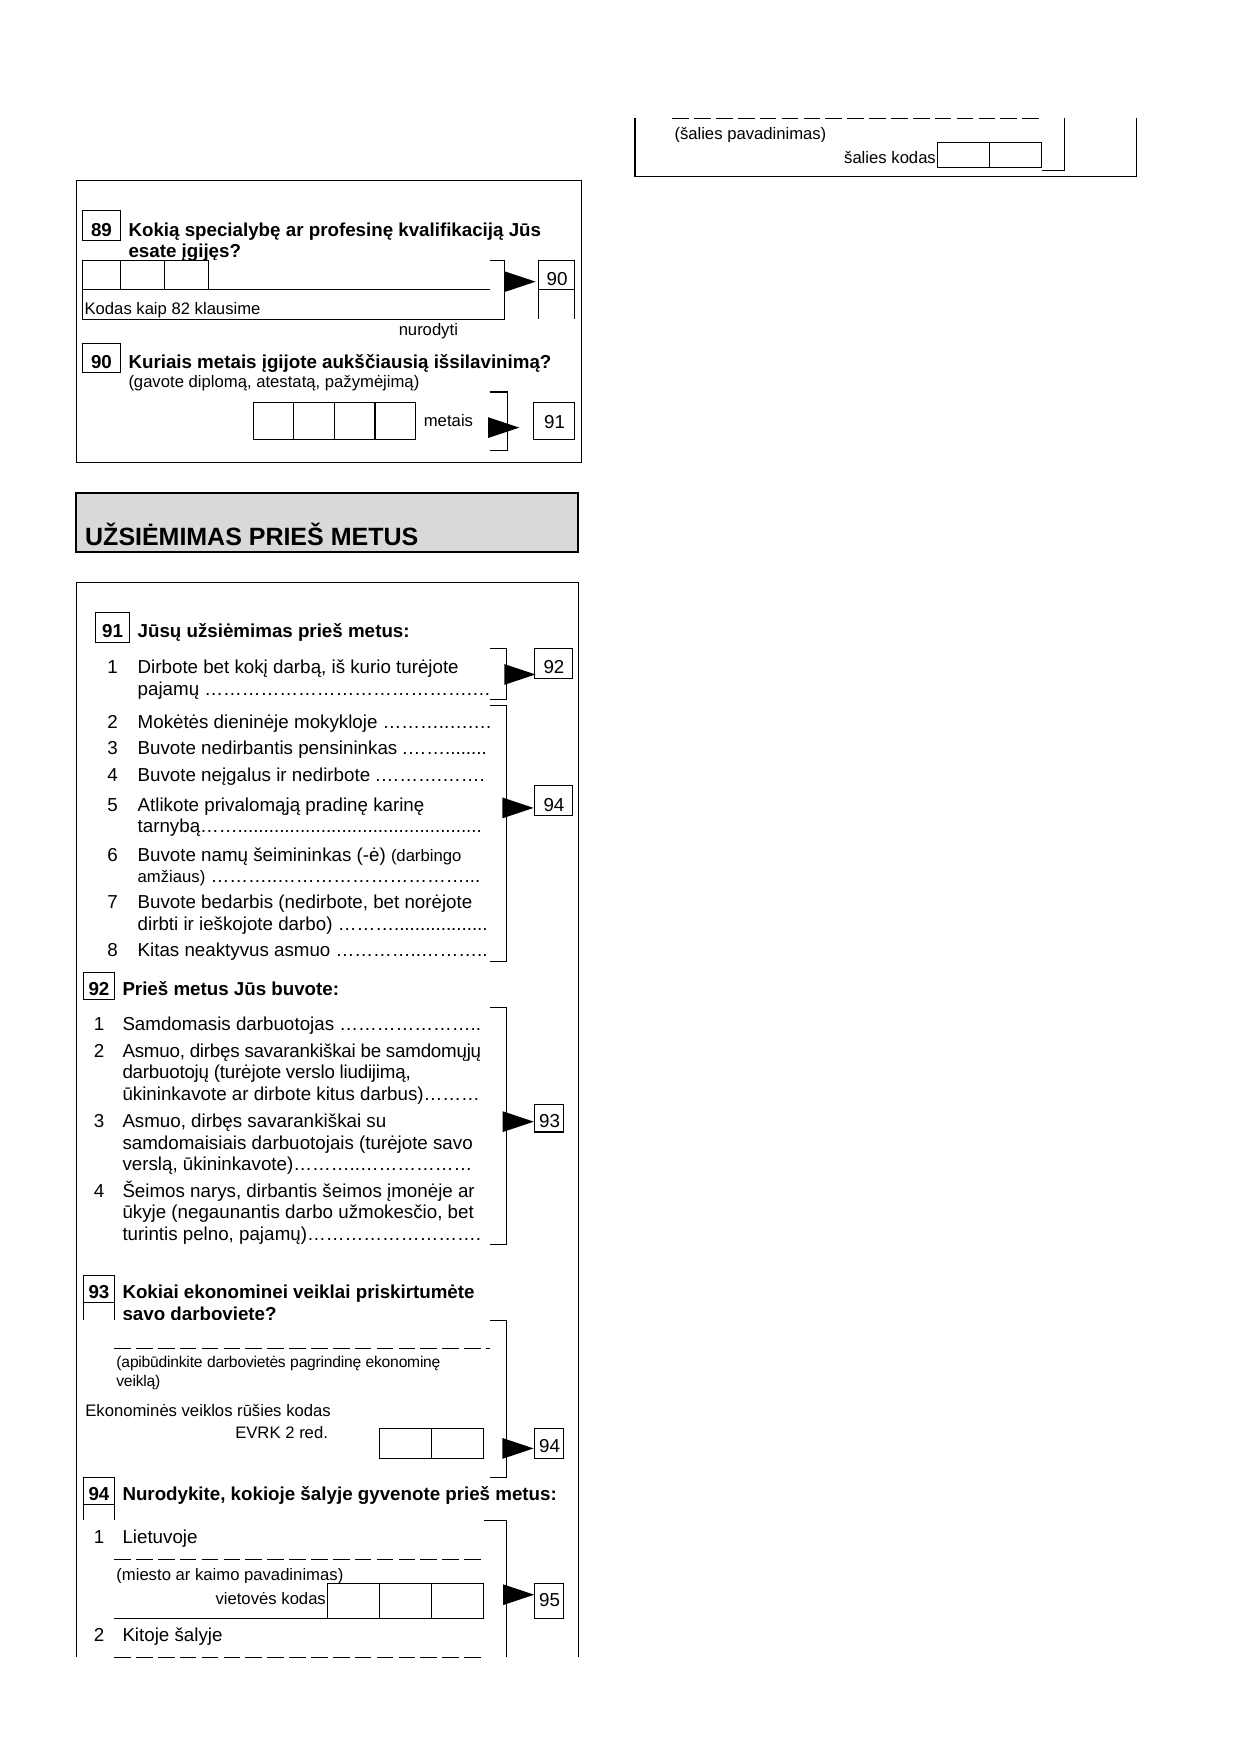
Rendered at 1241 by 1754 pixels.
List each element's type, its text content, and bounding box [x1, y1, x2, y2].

table_cell [432, 1399, 484, 1428]
table_cell [575, 391, 581, 402]
table_cell Buvote nedirbantis pensininkas .……........ [130, 733, 490, 759]
table_cell [535, 1459, 564, 1469]
table_header [82, 181, 120, 210]
table_cell [114, 1320, 490, 1347]
table_cell [525, 319, 546, 342]
table_cell [506, 999, 517, 1007]
table_cell Buvote bedarbis (nedirbote, bet norėjote dirbti ir ieškojote darbo) ……….................. [130, 887, 490, 934]
table_cell [490, 935, 506, 961]
table_cell [484, 1399, 506, 1458]
table_cell [77, 1618, 83, 1645]
table_cell [575, 450, 581, 462]
table_cell [77, 839, 95, 887]
table_cell [517, 1548, 535, 1559]
table_cell Kokią specialybę ar profesinę kvalifikaciją Jūs esate įgijęs? [120, 210, 575, 259]
table_cell 91 [96, 613, 129, 642]
table_cell [564, 1175, 578, 1244]
table_cell [83, 1645, 114, 1657]
table_cell [82, 391, 120, 402]
table_cell [77, 260, 82, 319]
table_cell [490, 887, 506, 934]
table_cell [517, 1583, 534, 1594]
table_cell [380, 1459, 432, 1469]
table_cell [564, 1469, 578, 1477]
table_cell [535, 1520, 564, 1547]
table_cell [1042, 142, 1064, 167]
table_cell [77, 1320, 83, 1389]
table_cell [432, 1459, 484, 1469]
table_cell [84, 1303, 114, 1320]
table_cell [525, 439, 534, 450]
table_cell [77, 439, 82, 450]
table_cell [535, 1399, 564, 1428]
table_cell [77, 210, 82, 259]
table_cell [573, 733, 578, 759]
table_cell [380, 1429, 431, 1458]
table_cell [120, 391, 489, 402]
table_cell [499, 642, 506, 648]
table_cell [490, 999, 506, 1007]
table_cell 1 [83, 1007, 114, 1034]
table_cell Jūsų užsiėmimas prieš metus: [130, 612, 499, 642]
table_cell [535, 816, 572, 839]
table_cell [82, 320, 120, 342]
table_cell 1 [83, 1520, 114, 1547]
table_cell [83, 1559, 114, 1583]
table_cell [507, 1520, 517, 1547]
table_cell [77, 999, 83, 1007]
table_cell 2 [83, 1618, 114, 1645]
table_header [499, 583, 517, 612]
table_cell 90 [83, 344, 120, 372]
table_cell [484, 1583, 506, 1617]
table_cell . [83, 1458, 379, 1469]
table_cell [1093, 118, 1122, 142]
table_cell [517, 1399, 535, 1448]
table_cell [490, 1008, 506, 1034]
table_cell [77, 1559, 83, 1583]
table_cell [77, 450, 82, 462]
table_header UŽSIĖMIMAS PRIEŠ METUS [77, 494, 577, 551]
table_cell Lietuvoje [114, 1520, 484, 1547]
table_cell [490, 1104, 506, 1174]
table_cell (apibūdinkite darbovietės pagrindinę ekonominę veiklą) [114, 1348, 490, 1389]
table_cell [525, 391, 534, 402]
table_cell [525, 450, 534, 462]
table_cell 93 [535, 1105, 563, 1131]
table_cell [508, 402, 525, 439]
table_cell 91 [534, 403, 574, 439]
table_cell [507, 1399, 517, 1442]
table_cell [564, 1320, 578, 1347]
table_cell [499, 1244, 517, 1275]
table_cell [535, 1348, 564, 1389]
table_cell [490, 402, 507, 423]
table_cell [490, 1321, 506, 1347]
table_cell [490, 1469, 506, 1477]
table_cell [507, 759, 517, 785]
table_cell [1065, 118, 1074, 142]
table_header [120, 181, 489, 210]
table_cell [95, 961, 129, 967]
table_cell [564, 1583, 578, 1617]
table_cell [83, 1548, 114, 1559]
table_cell [484, 1521, 506, 1547]
table_cell [517, 1320, 535, 1347]
table_cell [507, 1601, 517, 1617]
table_cell [82, 373, 120, 391]
table_cell [517, 642, 535, 648]
table_cell [535, 1645, 564, 1657]
table_cell [575, 343, 581, 391]
table_cell [535, 961, 572, 967]
table_cell [130, 699, 499, 705]
table_cell [507, 1035, 517, 1104]
table_header [517, 583, 535, 612]
table_cell [517, 1645, 535, 1657]
table_cell Buvote neįgalus ir nedirbote .……….……. [130, 759, 490, 785]
table_cell [77, 1520, 83, 1547]
table_cell [77, 642, 95, 648]
table_cell [490, 649, 506, 699]
table_header [575, 181, 581, 210]
table_cell [507, 450, 525, 462]
table_cell [294, 403, 334, 439]
table_cell [534, 391, 575, 402]
table_cell 90 [539, 261, 574, 289]
table_cell [517, 759, 535, 785]
table_cell [535, 1175, 564, 1244]
table_cell [535, 1469, 564, 1477]
table_cell [507, 1548, 517, 1559]
table_cell [564, 967, 578, 972]
table_cell [1075, 142, 1093, 167]
table_cell [1075, 170, 1093, 176]
table_cell [535, 679, 572, 699]
table_cell nurodyti [120, 320, 489, 342]
table_cell [499, 967, 517, 972]
table_cell [517, 1469, 535, 1477]
table_cell [77, 699, 95, 705]
table_cell [535, 1244, 564, 1275]
table_cell [77, 319, 82, 342]
table_cell [506, 699, 517, 705]
table_cell [564, 1477, 578, 1520]
table_cell [575, 319, 581, 342]
table_cell [517, 839, 535, 887]
table_cell [564, 972, 578, 999]
table_cell [575, 210, 581, 259]
table_cell 7 [95, 887, 129, 934]
table_cell [499, 612, 517, 642]
table_cell [525, 402, 533, 439]
table_header [490, 181, 525, 210]
table_cell [517, 967, 535, 972]
table_cell [490, 1175, 506, 1244]
table_cell [83, 1320, 114, 1347]
table_cell [490, 785, 506, 839]
table_cell [507, 319, 525, 342]
table_cell [77, 1104, 83, 1174]
table_cell [130, 961, 499, 967]
table_cell [573, 935, 578, 961]
table_cell 4 [83, 1175, 114, 1244]
table_cell [535, 999, 564, 1007]
table_cell [573, 759, 578, 785]
table_cell [490, 319, 507, 342]
table_cell [535, 967, 564, 972]
table_cell [575, 402, 581, 439]
table_cell [114, 1469, 484, 1477]
table_cell [77, 1458, 83, 1469]
table_cell [77, 1007, 83, 1034]
table_cell [535, 1035, 564, 1104]
table_cell [517, 1389, 535, 1399]
table_cell [535, 1133, 564, 1174]
table_cell [564, 999, 578, 1007]
table_cell [507, 887, 517, 934]
table_cell [546, 319, 575, 342]
table_cell [77, 612, 95, 642]
table_cell [484, 1645, 506, 1657]
table_cell [507, 814, 517, 839]
table_header [77, 583, 95, 612]
table_cell [636, 118, 641, 142]
table_cell [508, 439, 525, 450]
table_cell [535, 1320, 564, 1347]
table_cell [575, 439, 581, 450]
table_cell [507, 733, 517, 759]
table_cell [535, 839, 572, 887]
table_cell [490, 261, 504, 319]
table_cell [490, 733, 506, 759]
table_cell [1042, 118, 1064, 142]
table_cell [564, 1035, 578, 1104]
table_cell [432, 1429, 483, 1458]
table_cell [114, 967, 499, 972]
table_cell [82, 450, 120, 462]
table_cell [507, 1559, 517, 1583]
table_cell [77, 705, 95, 732]
table_cell [77, 887, 95, 934]
table_cell 92 [535, 649, 572, 677]
table_cell [505, 260, 538, 319]
table_cell [564, 1244, 578, 1275]
table_cell [517, 935, 535, 961]
table_cell [517, 705, 535, 732]
table_cell [77, 1035, 83, 1104]
table_cell [120, 450, 489, 462]
table_cell [1075, 118, 1093, 142]
table_cell [507, 1104, 517, 1115]
table_cell [507, 1458, 517, 1469]
table_cell [517, 1035, 535, 1104]
table_cell [564, 1399, 578, 1458]
table_cell [534, 450, 575, 462]
table_cell [535, 642, 572, 648]
table_cell metais [416, 402, 489, 439]
table_cell [641, 118, 672, 142]
table_cell [507, 1389, 517, 1399]
table_cell [1064, 170, 1074, 176]
table_cell [77, 1175, 83, 1244]
table_cell [507, 839, 517, 887]
table_cell [564, 1548, 578, 1559]
table_cell [130, 642, 499, 648]
table_cell 3 [95, 733, 129, 759]
table_cell [77, 648, 95, 699]
table_cell [517, 1122, 535, 1174]
table_cell Kitas neaktyvus asmuo …………..……….. [130, 935, 490, 961]
table_cell [77, 1583, 83, 1617]
table_cell [490, 706, 506, 732]
table_cell [77, 1389, 83, 1399]
table_cell [83, 1348, 114, 1389]
table_cell [1122, 118, 1136, 142]
table_cell [507, 1469, 517, 1477]
table_cell [573, 612, 578, 642]
table_cell [114, 1389, 506, 1399]
table_cell [535, 759, 572, 785]
table_cell [120, 402, 253, 439]
table_cell Atlikote privalomąją pradinę karinę tarnybą……............................................... [130, 785, 490, 839]
table_cell [77, 1469, 83, 1477]
table_cell [507, 1618, 517, 1645]
table_cell [507, 1645, 517, 1657]
table_cell [564, 1458, 578, 1469]
table_cell [564, 1520, 578, 1547]
table_cell [77, 733, 95, 759]
table_cell [517, 809, 535, 839]
table_cell 8 [95, 935, 129, 961]
table_cell Kodas kaip 82 klausime [83, 290, 489, 319]
table_cell 1 [95, 648, 129, 699]
table_cell 89 [83, 211, 120, 240]
table_cell [83, 1389, 114, 1399]
table_cell [517, 972, 535, 999]
table_cell [641, 142, 672, 167]
table_cell 95 [535, 1584, 563, 1617]
table_cell [95, 643, 129, 648]
table_cell [517, 648, 534, 673]
table_cell [539, 290, 574, 319]
table_cell [517, 733, 535, 759]
table_cell [636, 142, 641, 167]
table_cell [517, 1244, 535, 1275]
table_cell [114, 1548, 484, 1559]
table_cell [77, 759, 95, 785]
table_header [546, 181, 575, 210]
table_cell [83, 1583, 114, 1617]
table_cell [564, 1007, 578, 1034]
table_cell [535, 1559, 564, 1583]
table_cell [507, 935, 517, 961]
table_cell Nurodykite, kokioje šalyje gyvenote prieš metus: [115, 1477, 564, 1520]
table_cell [490, 393, 507, 402]
table_cell [1065, 142, 1074, 167]
table_cell [535, 1548, 564, 1559]
table_cell [517, 785, 534, 807]
table_cell [77, 1275, 83, 1320]
table_cell 2 [83, 1035, 114, 1104]
table_cell [517, 1559, 535, 1583]
table_cell [77, 1645, 83, 1657]
table_cell [535, 1389, 564, 1399]
table_cell [380, 1399, 432, 1428]
table_cell [517, 676, 535, 699]
table_cell [507, 648, 517, 667]
table_cell [77, 785, 95, 839]
table_cell [82, 241, 120, 259]
table_cell [77, 961, 95, 967]
table_cell Kitoje šalyje [114, 1619, 484, 1645]
table_cell [83, 1469, 114, 1477]
table_cell Šeimos narys, dirbantis šeimos įmonėje ar ūkyje (negaunantis darbo užmokesčio, bet turintis pelno, pajamų)………………………. [114, 1175, 490, 1244]
table_cell [165, 261, 208, 289]
table_cell [120, 439, 489, 450]
table_cell [484, 1458, 506, 1469]
table_cell [114, 1645, 484, 1657]
table_cell [507, 1128, 517, 1174]
table_cell [517, 699, 535, 705]
table_cell [535, 972, 564, 999]
table_cell (šalies pavadinimas) [672, 118, 1042, 142]
table_cell [490, 451, 507, 462]
table_cell [535, 887, 572, 934]
table_cell [484, 1618, 506, 1645]
table_cell [77, 391, 82, 402]
table_cell [335, 403, 374, 439]
table_cell 6 [95, 839, 129, 887]
table_cell Prieš metus Jūs buvote: [115, 972, 490, 999]
table_cell [499, 961, 517, 967]
table_cell [990, 143, 1041, 167]
table_cell [535, 699, 572, 705]
table_cell [484, 1559, 506, 1583]
table_cell [114, 999, 490, 1007]
table_cell [380, 1584, 431, 1617]
table_cell [484, 1469, 490, 1477]
table_cell [641, 170, 672, 176]
table_cell [517, 887, 535, 934]
table_cell Mokėtės dieninėje mokykloje ………..….… [130, 705, 490, 732]
table_header [95, 583, 129, 612]
table_cell [114, 1244, 499, 1275]
table_header [573, 583, 578, 612]
table_cell [517, 1104, 534, 1121]
table_cell Asmuo, dirbęs savarankiškai be samdomųjų darbuotojų (turėjote verslo liudijimą, ūkininkavote ar dirbote kitus darbus)……… [114, 1035, 506, 1104]
table_cell [517, 1458, 535, 1469]
table_cell [535, 733, 572, 759]
table_cell [517, 1449, 534, 1458]
table_cell [506, 642, 517, 648]
table_cell [507, 1007, 517, 1034]
table_cell [535, 935, 572, 961]
table_cell [517, 1007, 535, 1034]
table_cell [83, 967, 114, 972]
table_cell [507, 785, 517, 802]
table_cell [1093, 142, 1122, 167]
table_cell [1122, 170, 1136, 176]
table_cell [517, 999, 535, 1007]
table_cell 94 [535, 1429, 563, 1458]
table_cell 3 [83, 1104, 114, 1174]
table_cell [490, 759, 506, 785]
table_cell Ekonominės veiklos rūšies kodas EVRK 2 red. [83, 1399, 379, 1458]
table_cell [83, 261, 120, 289]
table_cell [77, 935, 95, 961]
table_cell [254, 403, 293, 439]
table_cell [564, 1348, 578, 1389]
table_cell [517, 961, 535, 967]
table_cell [507, 1583, 517, 1588]
table_cell [517, 1348, 535, 1389]
table_cell [1042, 171, 1064, 176]
table_cell [82, 402, 120, 439]
table_cell [507, 1175, 517, 1244]
table_cell Asmuo, dirbęs savarankiškai su samdomaisiais darbuotojais (turėjote savo verslą, ūkininkavote)………..……………… [114, 1104, 490, 1174]
table_cell [77, 1477, 83, 1520]
table_cell [564, 1559, 578, 1583]
table_cell [490, 433, 507, 439]
table_cell [507, 681, 517, 699]
table_cell [77, 972, 83, 999]
table_header [130, 583, 499, 612]
table_cell [77, 343, 82, 391]
table_cell [575, 260, 581, 319]
table_cell [77, 1399, 83, 1458]
table_cell vietovės kodas [114, 1583, 327, 1617]
table_cell 5 [95, 785, 129, 839]
table_cell [490, 439, 507, 450]
table_cell 93 [84, 1276, 114, 1302]
table_cell [490, 972, 517, 999]
table_cell [77, 1548, 83, 1559]
table_cell [490, 1348, 506, 1389]
table_cell [573, 839, 578, 887]
table_cell 2 [95, 705, 129, 732]
table_cell [573, 887, 578, 934]
table_cell [564, 1389, 578, 1399]
table_cell [535, 705, 572, 732]
table_cell 94 [535, 786, 572, 815]
table_cell Kokiai ekonominei veiklai priskirtumėte savo darbovietę? [115, 1275, 564, 1320]
table_cell 92 [84, 973, 114, 999]
table_cell [121, 261, 164, 289]
table_cell Dirbote bet kokį darbą, iš kurio turėjote pajamų …………………………………….… [130, 648, 490, 699]
table_cell [517, 612, 535, 642]
table_cell [77, 402, 82, 439]
table_cell [564, 1618, 578, 1645]
table_cell šalies kodas [672, 142, 937, 167]
table_cell [573, 785, 578, 839]
table_cell (miesto ar kaimo pavadinimas) [114, 1559, 484, 1583]
table_cell [507, 705, 517, 732]
table_cell [83, 1000, 114, 1007]
table_cell [517, 1520, 535, 1547]
table_cell Samdomasis darbuotojas ………………….. [114, 1007, 490, 1034]
table_cell 94 [84, 1478, 114, 1504]
table_cell [564, 1104, 578, 1174]
table_cell [573, 705, 578, 732]
table_header [525, 181, 546, 210]
table_cell [535, 612, 572, 642]
table_cell [507, 1320, 517, 1347]
table_cell [517, 1596, 534, 1617]
table_cell [535, 1007, 564, 1034]
table_cell [508, 391, 525, 402]
table_header [535, 583, 572, 612]
table_cell [209, 260, 489, 289]
table_cell 4 [95, 759, 129, 785]
table_cell [535, 1619, 564, 1645]
table_cell [376, 403, 415, 439]
table_header [77, 181, 82, 210]
table_cell [82, 439, 120, 450]
table_cell [564, 1275, 578, 1320]
table_cell [1093, 170, 1122, 176]
table_cell [938, 143, 989, 167]
table_cell [517, 1618, 535, 1645]
table_cell Kuriais metais įgijote aukščiausią išsilavinimą? (gavote diplomą, atestatą, pažymėjimą) [120, 343, 575, 391]
table_cell [1122, 142, 1136, 167]
table_cell [484, 1548, 506, 1559]
table_cell [672, 170, 1042, 176]
table_cell [432, 1584, 483, 1617]
table_cell [517, 1175, 535, 1244]
table_cell [564, 1645, 578, 1657]
table_cell [328, 1584, 379, 1617]
table_cell [534, 440, 575, 450]
table_cell [83, 1244, 114, 1275]
table_cell [490, 839, 506, 887]
table_cell [84, 1505, 114, 1520]
table_cell Buvote namų šeimininkas (-ė) (darbingo amžiaus) ………..…………………………... [130, 839, 490, 887]
table_cell [507, 1348, 517, 1389]
table_cell [573, 648, 578, 699]
table_cell [95, 699, 129, 705]
table_cell [77, 1244, 83, 1275]
